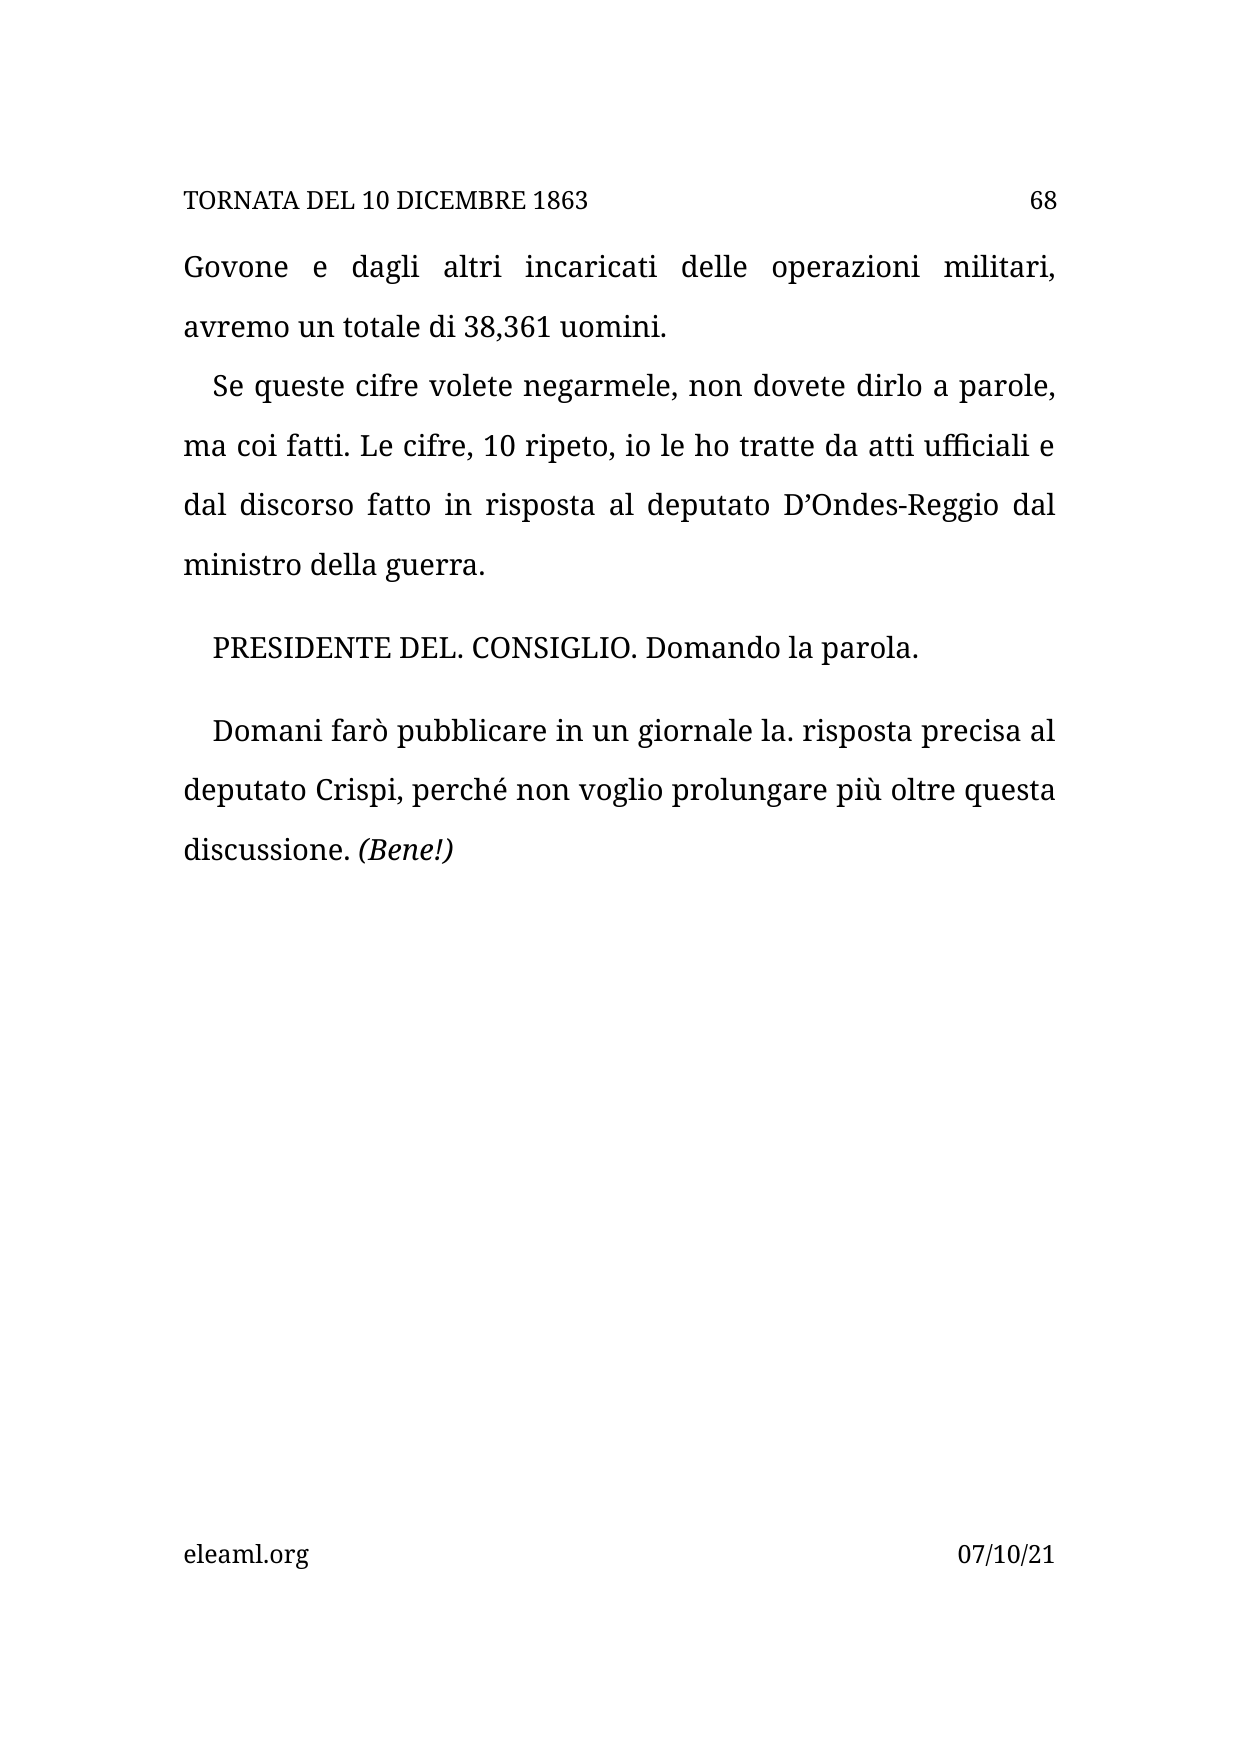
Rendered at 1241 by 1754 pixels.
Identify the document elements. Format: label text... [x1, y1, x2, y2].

text Govone e dagli altri incaricati delle operazioni militari, avremo un totale di 38,361 uomini. [183, 247, 1057, 346]
text PRESIDENTE DEL. CONSIGLIO. Domando la parola. [183, 627, 1057, 667]
text Domani farò pubblicare in un giornale la. risposta precisa al deputato Crispi, perché non voglio prolungare più oltre questa discussione. (Bene!) [183, 710, 1057, 869]
text Se queste cifre volete negarmele, non dovete dirlo a parole, ma coi fatti. Le cifre, 10 ripeto, io le ho tratte da atti ufficiali e dal discorso fatto in risposta al deputato D’Ondes-Reggio dal ministro della guerra. [183, 366, 1057, 584]
